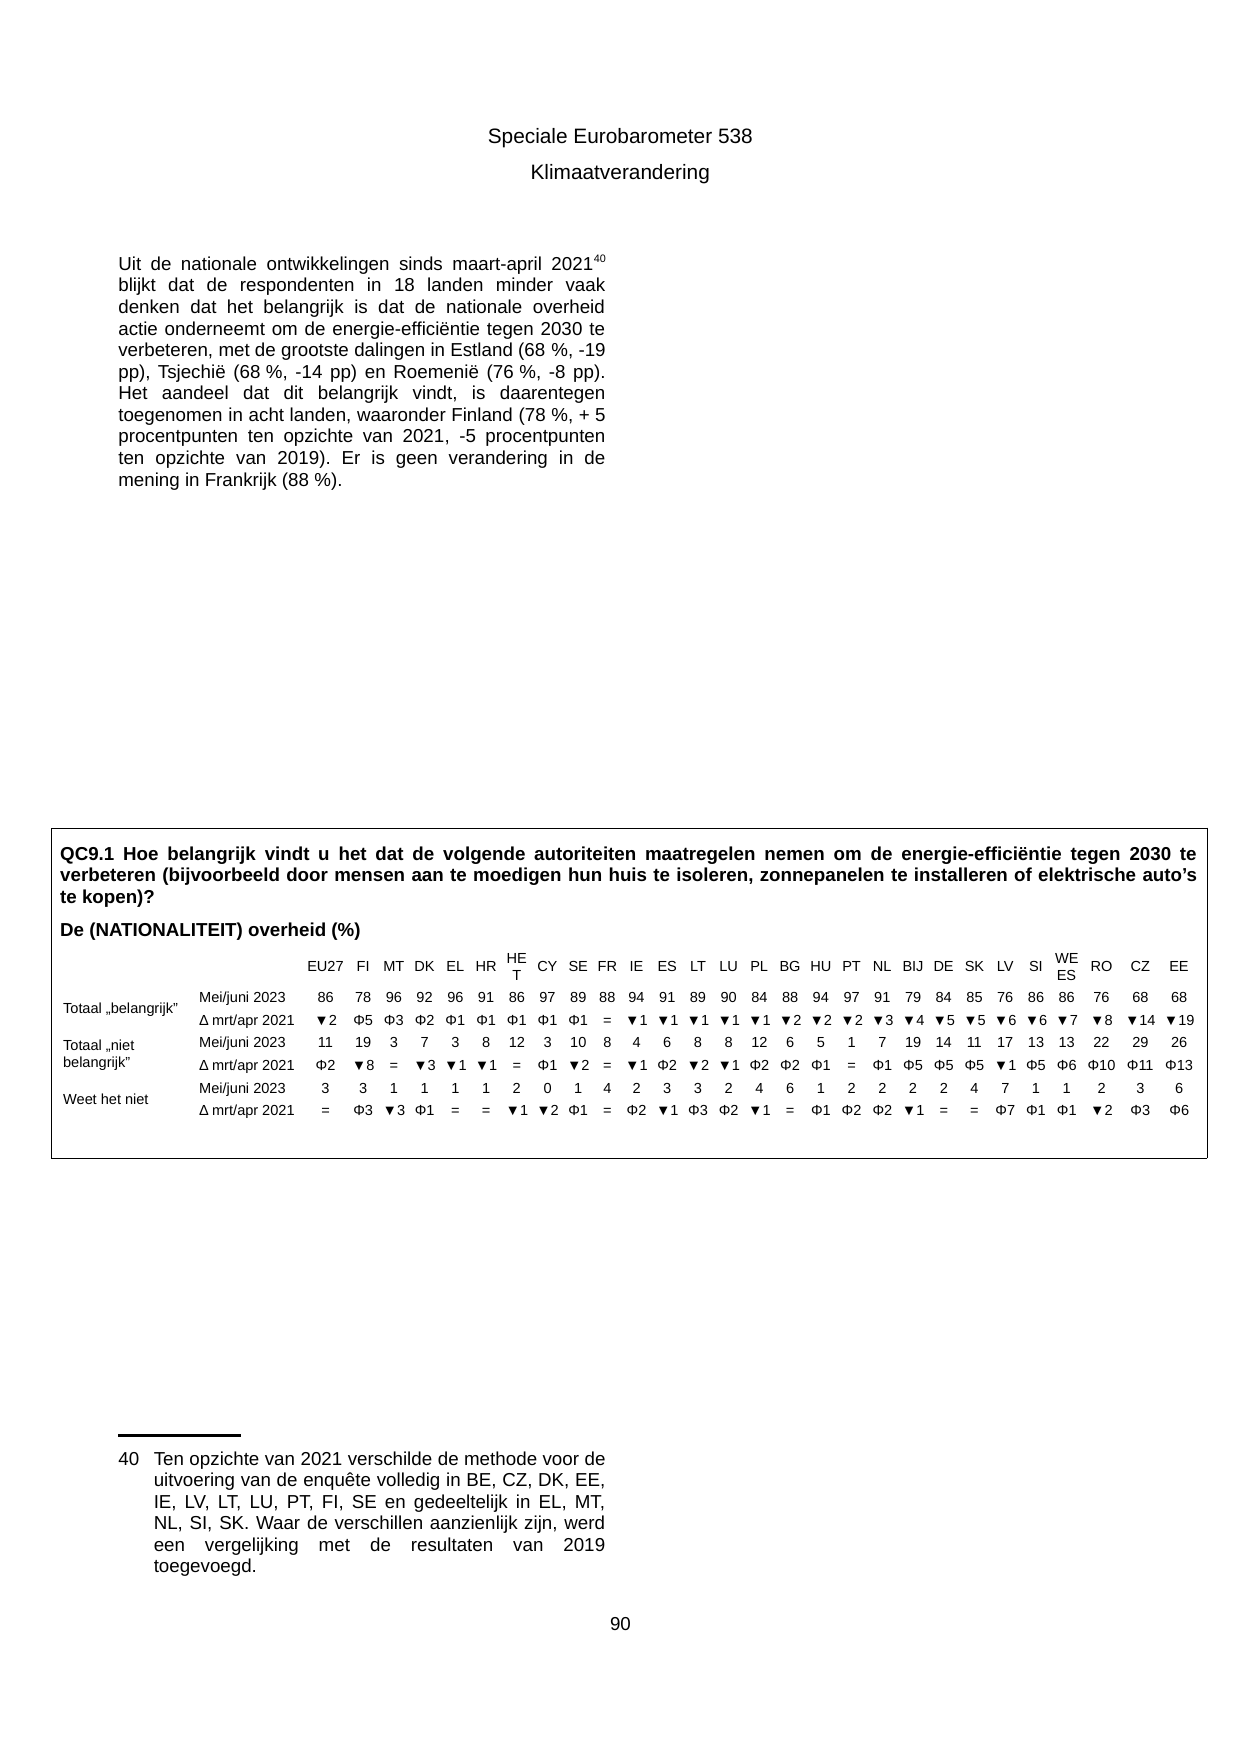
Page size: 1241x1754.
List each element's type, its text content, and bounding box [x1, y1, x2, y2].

table_cell = [593, 1054, 621, 1076]
table_header FR [593, 947, 621, 986]
table_cell ▼2 [836, 1009, 867, 1031]
table_cell ▼6 [990, 1009, 1020, 1031]
table_cell 1 [1051, 1076, 1082, 1099]
table_header LT [682, 947, 713, 986]
text Ten opzichte van 2021 verschilde de methode voor de uitvoering van de enquête volledig in BE, CZ, DK, EE, IE, LV, LT, LU, PT, FI, SE en gedeeltelijk in EL, MT, NL, SI, SK. Waar de verschillen aanzienlijk zijn, werd een vergelijking met de resultaten van 2019 toegevoegd. [118, 1447, 605, 1577]
table_cell ▼8 [348, 1054, 378, 1076]
table_cell = [378, 1054, 409, 1076]
table_cell ▼1 [652, 1009, 682, 1031]
table_header CY [532, 947, 563, 986]
table_cell ▼3 [378, 1099, 409, 1122]
table_header [60, 947, 196, 986]
table_cell Φ5 [928, 1054, 959, 1076]
table_cell Φ1 [409, 1099, 440, 1122]
table_cell 3 [348, 1076, 378, 1099]
table_cell Φ5 [348, 1009, 378, 1031]
table_cell 11 [959, 1031, 989, 1054]
table_cell = [593, 1009, 621, 1031]
table_cell Δ mrt/apr 2021 [196, 1009, 303, 1031]
table_cell ▼2 [775, 1009, 805, 1031]
table_cell 84 [928, 986, 959, 1008]
table_cell 88 [593, 986, 621, 1008]
table_cell 97 [836, 986, 867, 1008]
table_cell 2 [836, 1076, 867, 1099]
table_cell 4 [621, 1031, 652, 1054]
table_cell Φ2 [713, 1099, 744, 1122]
table_cell 8 [593, 1031, 621, 1054]
table_cell Δ mrt/apr 2021 [196, 1099, 303, 1122]
table_cell 89 [682, 986, 713, 1008]
table_cell Totaal „belangrijk” [60, 986, 196, 1031]
table_cell ▼1 [898, 1099, 928, 1122]
table_header WEES [1051, 947, 1082, 986]
table_cell 91 [652, 986, 682, 1008]
table_cell 29 [1121, 1031, 1159, 1054]
table_cell 13 [1051, 1031, 1082, 1054]
table_cell 86 [1020, 986, 1051, 1008]
table_cell 1 [836, 1031, 867, 1054]
table_cell 2 [1082, 1076, 1121, 1099]
table_cell ▼14 [1121, 1009, 1159, 1031]
table_cell 1 [470, 1076, 501, 1099]
table_header SI [1020, 947, 1051, 986]
table_cell Φ2 [836, 1099, 867, 1122]
table_cell 6 [652, 1031, 682, 1054]
table_cell 1 [1020, 1076, 1051, 1099]
table_cell 4 [744, 1076, 774, 1099]
table_header FI [348, 947, 378, 986]
table_cell ▼1 [501, 1099, 532, 1122]
table_header HR [470, 947, 501, 986]
table_cell 85 [959, 986, 989, 1008]
table_cell = [593, 1099, 621, 1122]
table_cell 90 [713, 986, 744, 1008]
table_cell 86 [1051, 986, 1082, 1008]
table_header RO [1082, 947, 1121, 986]
table_header EL [440, 947, 470, 986]
table_header LU [713, 947, 744, 986]
table_cell = [470, 1099, 501, 1122]
table_cell ▼19 [1160, 1009, 1198, 1031]
table_cell 8 [470, 1031, 501, 1054]
table_cell 96 [378, 986, 409, 1008]
table_cell 1 [805, 1076, 836, 1099]
table_cell Φ1 [440, 1009, 470, 1031]
table_cell = [928, 1099, 959, 1122]
table_cell 2 [713, 1076, 744, 1099]
table_cell ▼6 [1020, 1009, 1051, 1031]
table_cell ▼1 [744, 1099, 774, 1122]
table_cell 91 [867, 986, 897, 1008]
table_cell ▼3 [867, 1009, 897, 1031]
table_cell ▼7 [1051, 1009, 1082, 1031]
table_cell Φ1 [563, 1009, 593, 1031]
table_cell 3 [378, 1031, 409, 1054]
table_header EE [1160, 947, 1198, 986]
table_cell 91 [470, 986, 501, 1008]
table_cell 79 [898, 986, 928, 1008]
table_cell ▼5 [959, 1009, 989, 1031]
table_cell 13 [1020, 1031, 1051, 1054]
table_cell Φ1 [805, 1099, 836, 1122]
table_header ES [652, 947, 682, 986]
text De (NATIONALITEIT) overheid (%) [60, 919, 1198, 941]
table_cell 2 [621, 1076, 652, 1099]
table_cell 76 [990, 986, 1020, 1008]
table_cell Φ1 [563, 1099, 593, 1122]
table_cell Φ10 [1082, 1054, 1121, 1076]
table_cell Φ13 [1160, 1054, 1198, 1076]
table_cell 86 [501, 986, 532, 1008]
table_header CZ [1121, 947, 1159, 986]
table_cell 22 [1082, 1031, 1121, 1054]
table_header HU [805, 947, 836, 986]
table_cell 12 [501, 1031, 532, 1054]
table_cell 89 [563, 986, 593, 1008]
table_cell 3 [303, 1076, 347, 1099]
table_cell ▼2 [1082, 1099, 1121, 1122]
table_header BIJ [898, 947, 928, 986]
table_cell 96 [440, 986, 470, 1008]
table_cell ▼1 [713, 1054, 744, 1076]
table_cell 8 [682, 1031, 713, 1054]
table_cell Φ2 [744, 1054, 774, 1076]
table_cell ▼2 [563, 1054, 593, 1076]
table_cell ▼2 [805, 1009, 836, 1031]
table_cell 78 [348, 986, 378, 1008]
table_cell 84 [744, 986, 774, 1008]
table_cell Φ1 [1020, 1099, 1051, 1122]
table_cell 1 [409, 1076, 440, 1099]
table_cell 6 [1160, 1076, 1198, 1099]
table_cell 1 [378, 1076, 409, 1099]
table_header LV [990, 947, 1020, 986]
table_header [196, 947, 303, 986]
table_cell 92 [409, 986, 440, 1008]
table_cell = [501, 1054, 532, 1076]
table_cell ▼5 [928, 1009, 959, 1031]
table_cell 68 [1160, 986, 1198, 1008]
table_cell 3 [652, 1076, 682, 1099]
table_cell Φ7 [990, 1099, 1020, 1122]
table_header EU27 [303, 947, 347, 986]
table_cell 26 [1160, 1031, 1198, 1054]
table_cell 8 [713, 1031, 744, 1054]
table_cell 86 [303, 986, 347, 1008]
table_cell 97 [532, 986, 563, 1008]
table_cell Φ1 [867, 1054, 897, 1076]
table_cell Φ5 [898, 1054, 928, 1076]
table_cell 68 [1121, 986, 1159, 1008]
table_header SK [959, 947, 989, 986]
table_cell 3 [1121, 1076, 1159, 1099]
table_cell Φ5 [959, 1054, 989, 1076]
table_cell 19 [348, 1031, 378, 1054]
table_header PT [836, 947, 867, 986]
table_cell Φ1 [470, 1009, 501, 1031]
table_cell 2 [898, 1076, 928, 1099]
table_header DK [409, 947, 440, 986]
table_cell Mei/juni 2023 [196, 986, 303, 1008]
table_cell Φ3 [378, 1009, 409, 1031]
table_cell ▼8 [1082, 1009, 1121, 1031]
table_cell 76 [1082, 986, 1121, 1008]
table_cell Φ2 [652, 1054, 682, 1076]
table_cell ▼2 [682, 1054, 713, 1076]
table_header MT [378, 947, 409, 986]
table_cell ▼1 [440, 1054, 470, 1076]
table_cell 88 [775, 986, 805, 1008]
table_cell Φ1 [532, 1054, 563, 1076]
table_cell 12 [744, 1031, 774, 1054]
table_cell 1 [563, 1076, 593, 1099]
table_cell ▼1 [990, 1054, 1020, 1076]
table_cell 3 [682, 1076, 713, 1099]
table_header SE [563, 947, 593, 986]
table_cell Mei/juni 2023 [196, 1031, 303, 1054]
table_header BG [775, 947, 805, 986]
table_cell = [440, 1099, 470, 1122]
table_cell 11 [303, 1031, 347, 1054]
table_cell 2 [928, 1076, 959, 1099]
table_cell Φ2 [621, 1099, 652, 1122]
table_cell 7 [867, 1031, 897, 1054]
table_cell ▼4 [898, 1009, 928, 1031]
table_cell = [836, 1054, 867, 1076]
table_cell 14 [928, 1031, 959, 1054]
table_cell Φ1 [532, 1009, 563, 1031]
table_cell 7 [990, 1076, 1020, 1099]
table_cell Φ3 [348, 1099, 378, 1122]
table_cell Φ6 [1051, 1054, 1082, 1076]
table_cell 94 [621, 986, 652, 1008]
table_cell Δ mrt/apr 2021 [196, 1054, 303, 1076]
table_cell Φ2 [867, 1099, 897, 1122]
text QC9.1 Hoe belangrijk vindt u het dat de volgende autoriteiten maatregelen nemen om de energie-efficiëntie tegen 2030 te verbeteren (bijvoorbeeld door mensen aan te moedigen hun huis te isoleren, zonnepanelen te installeren of elektrische auto’s te kopen)? [60, 842, 1198, 907]
table_cell 10 [563, 1031, 593, 1054]
table_cell = [959, 1099, 989, 1122]
table_cell ▼3 [409, 1054, 440, 1076]
table_cell Φ2 [303, 1054, 347, 1076]
table_cell Mei/juni 2023 [196, 1076, 303, 1099]
table_cell Φ2 [775, 1054, 805, 1076]
table_cell Φ1 [501, 1009, 532, 1031]
table_cell 3 [532, 1031, 563, 1054]
table_cell 4 [959, 1076, 989, 1099]
table_cell ▼2 [303, 1009, 347, 1031]
table_cell = [775, 1099, 805, 1122]
table_cell 2 [867, 1076, 897, 1099]
table_cell Φ6 [1160, 1099, 1198, 1122]
table_cell ▼2 [532, 1099, 563, 1122]
table_cell 6 [775, 1076, 805, 1099]
table_cell ▼1 [744, 1009, 774, 1031]
table_cell ▼1 [621, 1009, 652, 1031]
table_cell Φ1 [805, 1054, 836, 1076]
table_cell ▼1 [621, 1054, 652, 1076]
table_header IE [621, 947, 652, 986]
table_cell Φ5 [1020, 1054, 1051, 1076]
table_header DE [928, 947, 959, 986]
table_cell ▼1 [713, 1009, 744, 1031]
table_cell 1 [440, 1076, 470, 1099]
table_cell Weet het niet [60, 1076, 196, 1122]
table_cell Totaal „niet belangrijk” [60, 1031, 196, 1076]
table_cell Φ2 [409, 1009, 440, 1031]
table_header NL [867, 947, 897, 986]
table_cell 7 [409, 1031, 440, 1054]
table_cell ▼1 [470, 1054, 501, 1076]
text Uit de nationale ontwikkelingen sinds maart-april 2021 blijkt dat de respondenten in 18 landen minder vaak denken dat het belangrijk is dat de nationale overheid actie onderneemt om de energie-efficiëntie tegen 2030 te verbeteren, met de grootste dalingen in Estland (68 %, -19 pp), Tsjechië (68 %, -14 pp) en Roemenië (76 %, -8 pp). Het aandeel dat dit belangrijk vindt, is daarentegen toegenomen in acht landen, waaronder Finland (78 %, + 5 procentpunten ten opzichte van 2021, -5 procentpunten ten opzichte van 2019). Er is geen verandering in de mening in Frankrijk (88 %). [118, 253, 605, 490]
table_cell ▼1 [682, 1009, 713, 1031]
table_header PL [744, 947, 774, 986]
table_cell Φ1 [1051, 1099, 1082, 1122]
table_cell = [303, 1099, 347, 1122]
table_cell 2 [501, 1076, 532, 1099]
table_cell 94 [805, 986, 836, 1008]
table_cell 19 [898, 1031, 928, 1054]
table_cell 0 [532, 1076, 563, 1099]
table_cell 3 [440, 1031, 470, 1054]
table_cell ▼1 [652, 1099, 682, 1122]
table_cell 5 [805, 1031, 836, 1054]
table_cell Φ3 [1121, 1099, 1159, 1122]
table_cell Φ3 [682, 1099, 713, 1122]
table_cell Φ11 [1121, 1054, 1159, 1076]
table_cell 4 [593, 1076, 621, 1099]
table_header HET [501, 947, 532, 986]
table_cell 17 [990, 1031, 1020, 1054]
table_cell 6 [775, 1031, 805, 1054]
